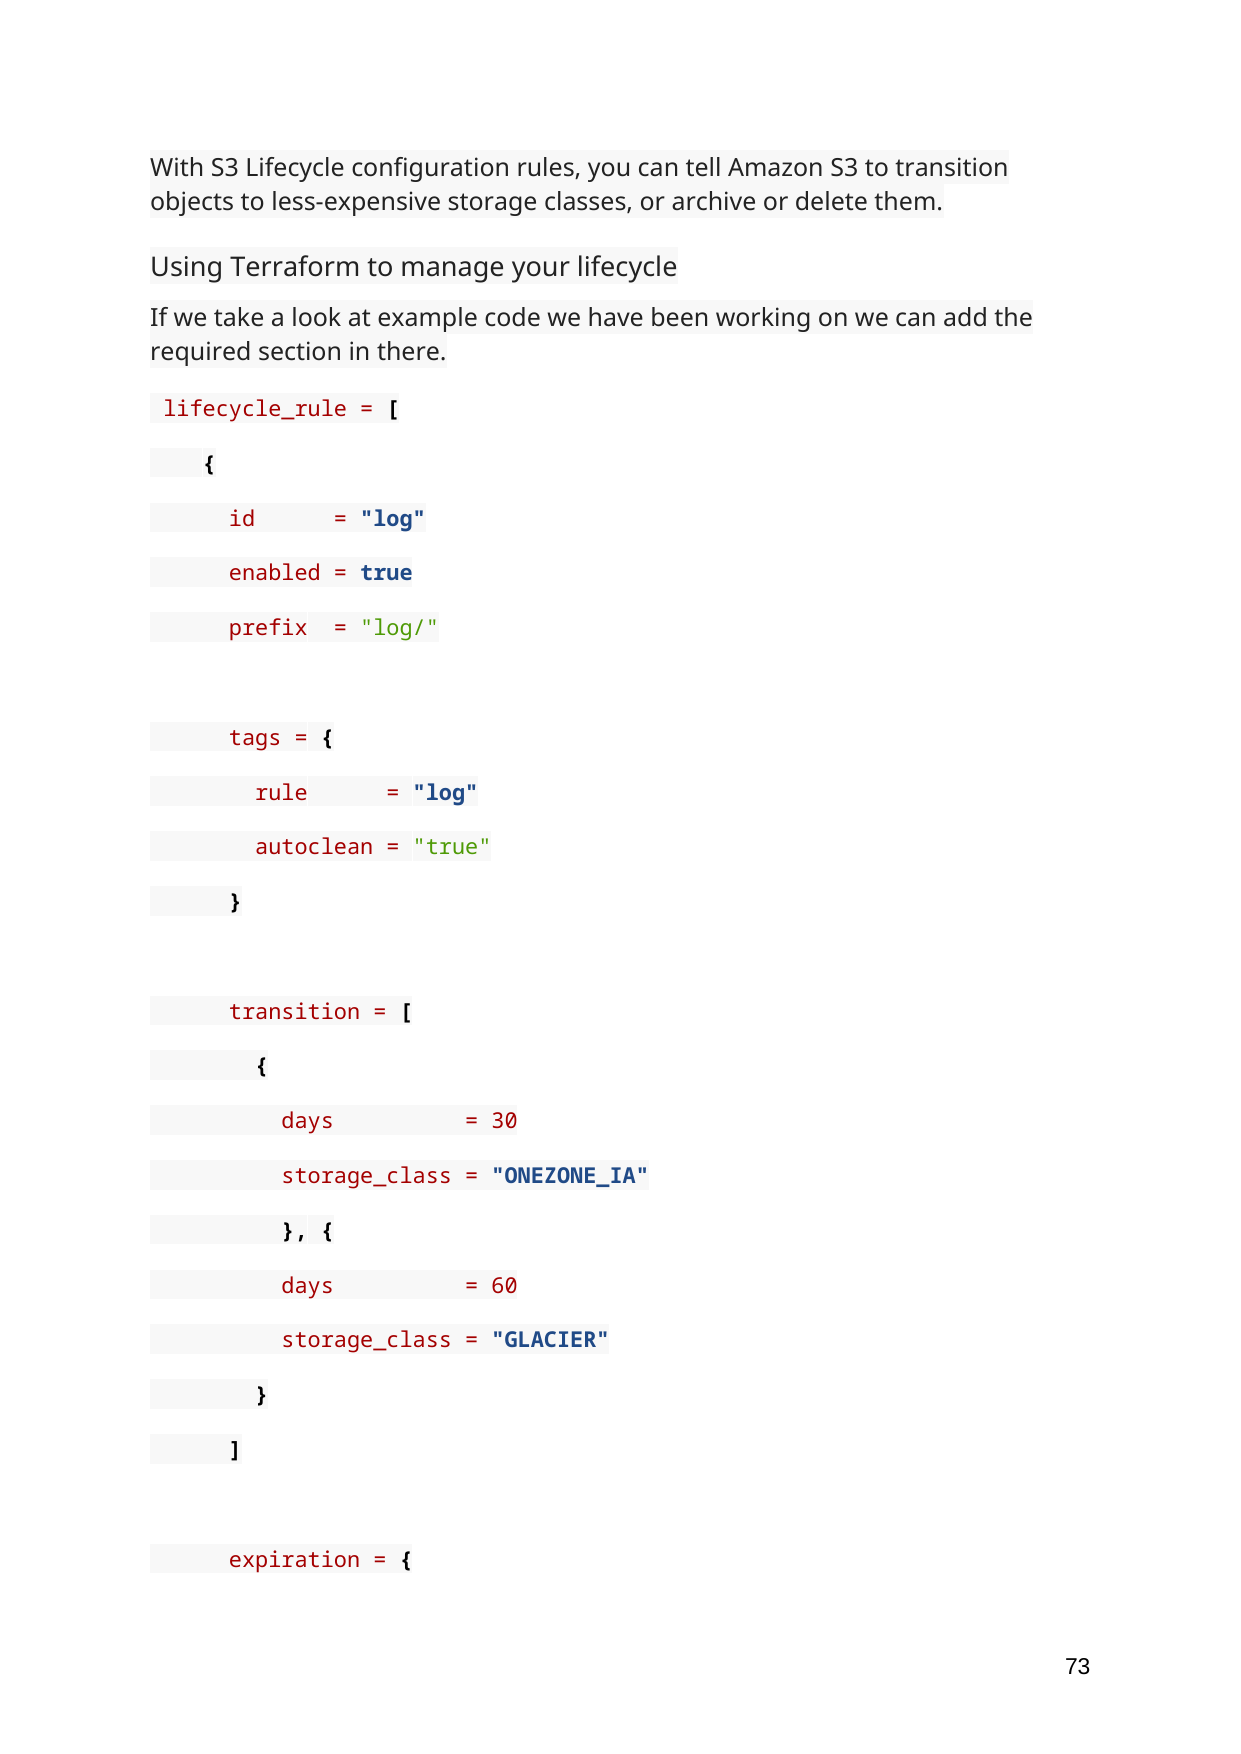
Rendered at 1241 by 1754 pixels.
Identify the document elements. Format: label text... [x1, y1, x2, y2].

text prefix = "log/" [150, 612, 1090, 642]
text autoclean = "true" [150, 831, 1090, 861]
text rule = "log" [150, 776, 1090, 806]
text tags = { [150, 722, 1090, 751]
text expiration = { [150, 1543, 1090, 1573]
text storage_class = "GLACIER" [150, 1324, 1090, 1354]
text } [150, 1379, 1090, 1409]
text transition = [ [150, 996, 1090, 1025]
text { [150, 448, 1090, 477]
text days = 60 [150, 1269, 1090, 1299]
text With S3 Lifecycle configuration rules, you can tell Amazon S3 to transition objects to less-expensive storage classes, or archive or delete them. [150, 150, 1090, 218]
text id = "log" [150, 502, 1090, 532]
text lifecycle_rule = [ [150, 393, 1090, 423]
text } [150, 886, 1090, 916]
subtitle Using Terraform to manage your lifecycle [150, 247, 1090, 284]
text If we take a look at example code we have been working on we can add the required section in there. [150, 300, 1090, 368]
text ] [150, 1434, 1090, 1464]
text storage_class = "ONEZONE_IA" [150, 1160, 1090, 1190]
text { [150, 1050, 1090, 1080]
text days = 30 [150, 1105, 1090, 1135]
text }, { [150, 1215, 1090, 1244]
text enabled = true [150, 557, 1090, 587]
